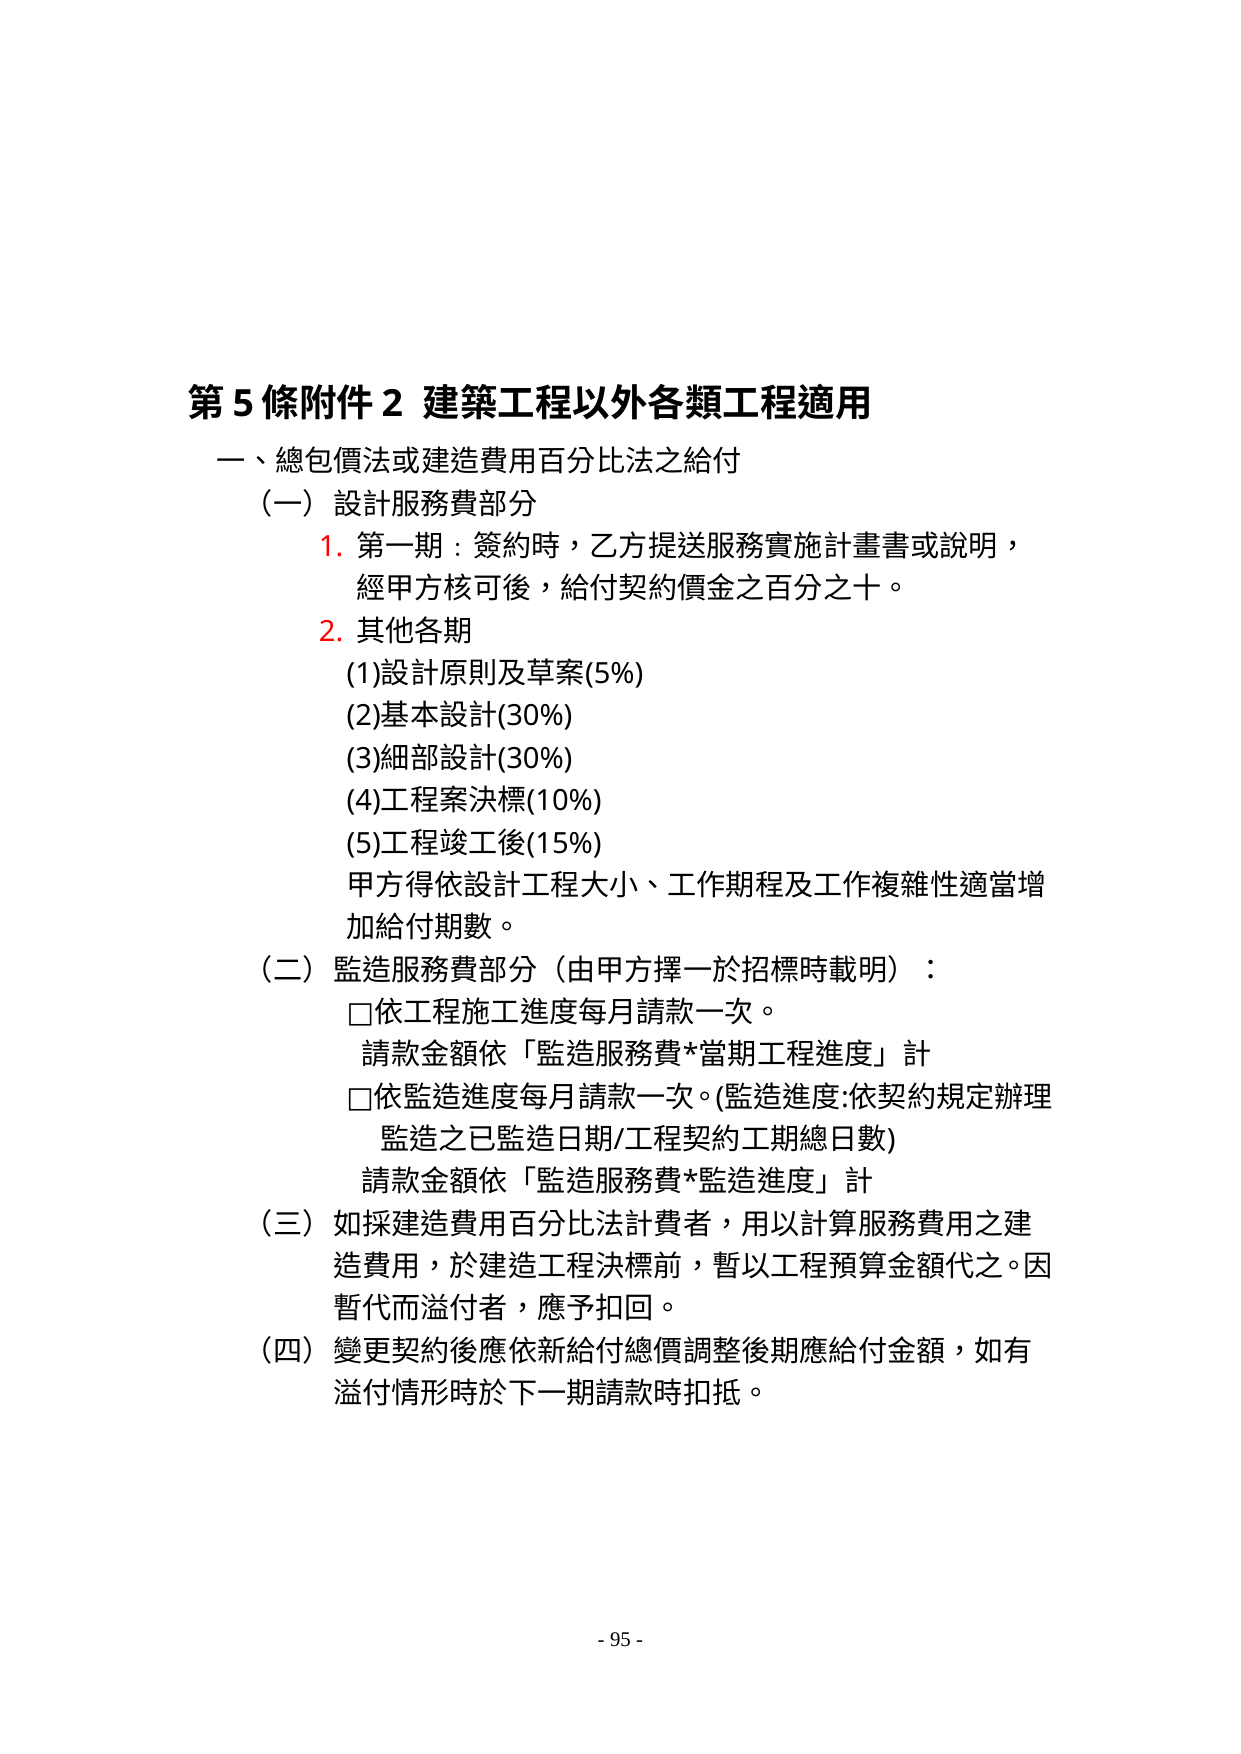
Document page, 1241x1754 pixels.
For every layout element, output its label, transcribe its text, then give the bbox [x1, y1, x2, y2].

list 變更契約後應依新給付總價調整後期應給付金額，如有溢付情形時於下一期請款時扣抵。 [244, 1327, 1053, 1412]
text 第5條附件2 建築工程以外各類工程適用 [187, 363, 1053, 438]
text (1)設計原則及草案(5%) [288, 649, 1053, 692]
list 監造服務費部分（由甲方擇一於招標時載明）： [244, 946, 1053, 988]
text □依工程施工進度每月請款一次。 [288, 988, 1053, 1031]
list 如採建造費用百分比法計費者，用以計算服務費用之建造費用，於建造工程決標前，暫以工程預算金額代之。因暫代而溢付者，應予扣回。 [244, 1200, 1053, 1327]
text 一、總包價法或建造費用百分比法之給付 [187, 438, 1053, 480]
text (3)細部設計(30%) [288, 734, 1053, 777]
text □依監造進度每月請款一次。(監造進度:依契約規定辦理監造之已監造日期/工程契約工期總日數) [346, 1073, 1053, 1158]
text 請款金額依「監造服務費*監造進度」計 [346, 1158, 1053, 1200]
list 第一期﹕簽約時，乙方提送服務實施計畫書或說明，經甲方核可後，給付契約價金之百分之十。 [319, 522, 1053, 607]
list 設計服務費部分 [244, 480, 1053, 522]
text 請款金額依「監造服務費*當期工程進度」計 [288, 1031, 1053, 1073]
text (2)基本設計(30%) [288, 692, 1053, 734]
text 甲方得依設計工程大小、工作期程及工作複雜性適當增加給付期數。 [346, 862, 1053, 946]
list 其他各期 [319, 607, 1053, 649]
text (4)工程案決標(10%) [288, 777, 1053, 819]
text (5)工程竣工後(15%) [288, 819, 1053, 862]
